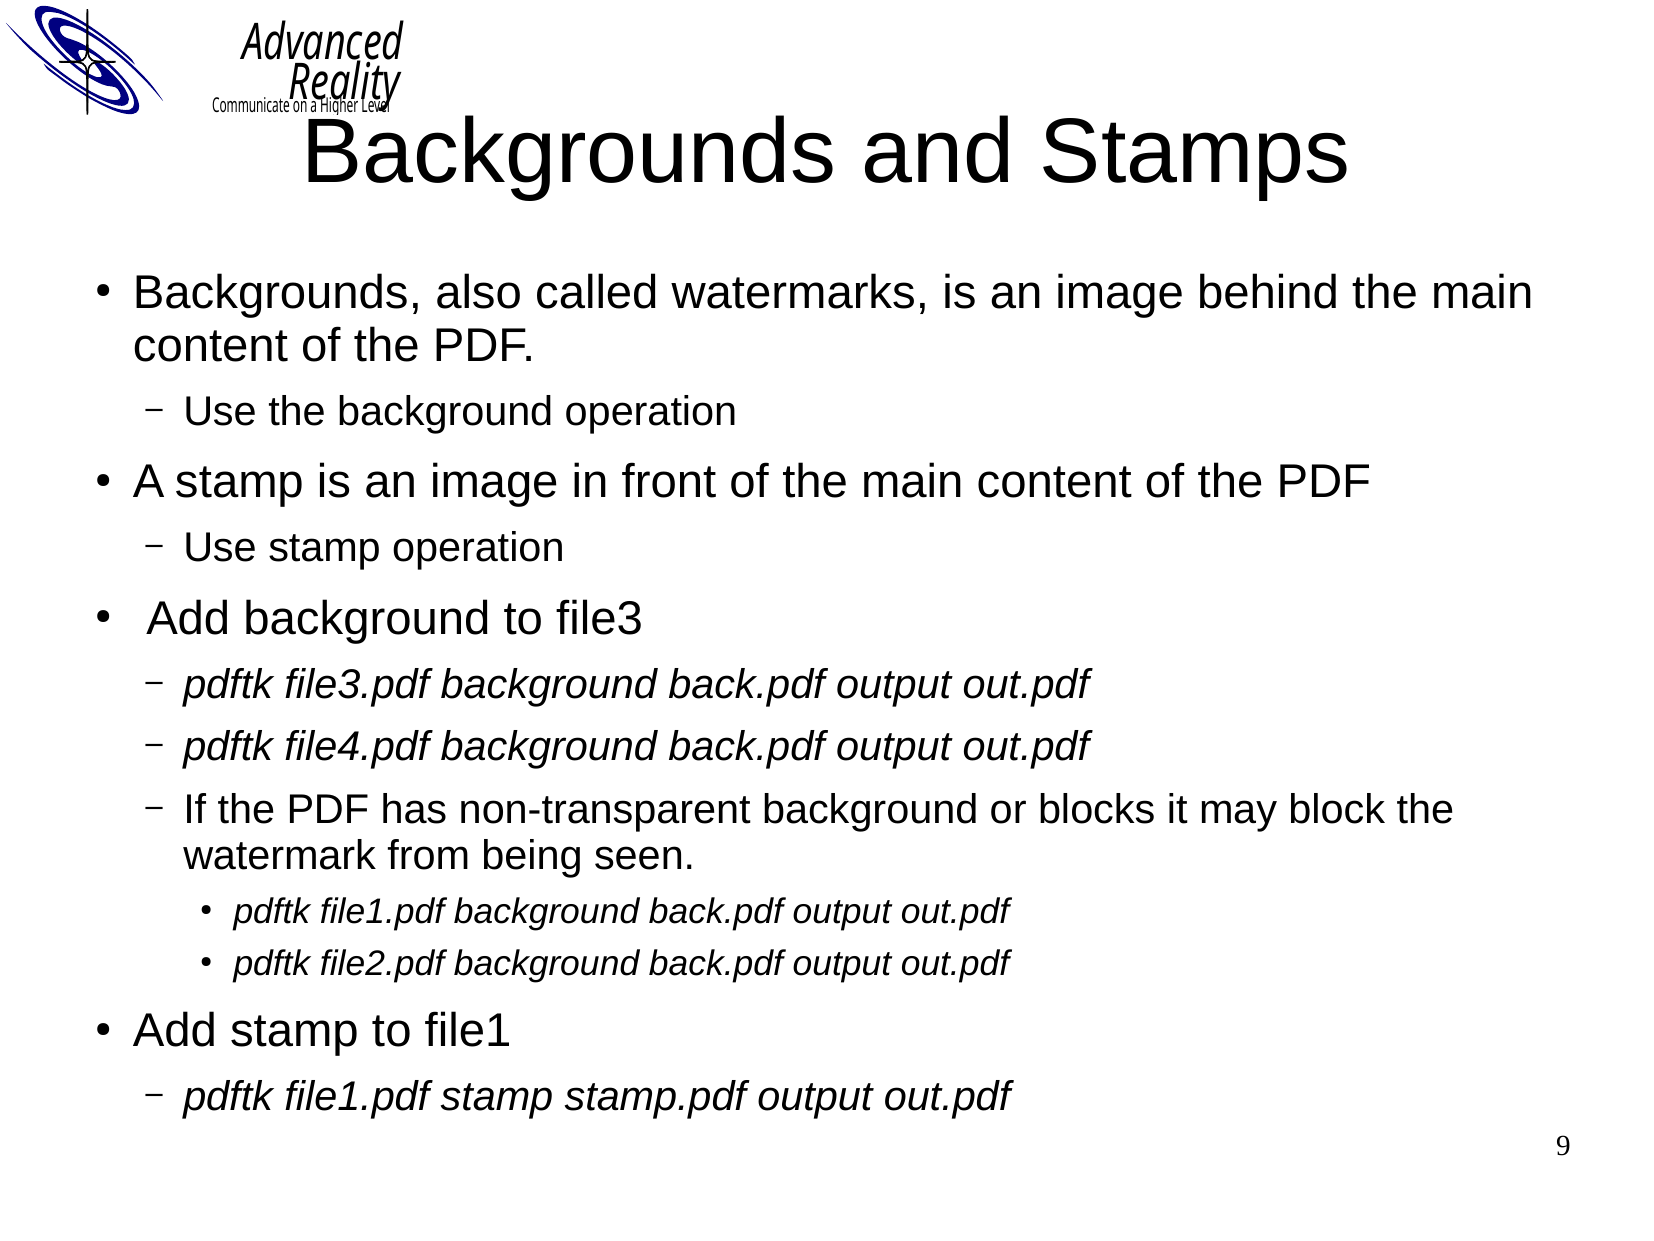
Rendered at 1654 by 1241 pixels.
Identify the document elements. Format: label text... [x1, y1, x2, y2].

list Backgrounds, also called watermarks, is an image behind the main content of the PDF. Use the background operation A stamp is an image in front of the main content of the PDF Use stamp operation Add background to file3 pdftk file3.pdf background back.pdf output out.pdf pdftk file4.pdf background back.pdf output out.pdf If the PDF has non-transparent background or blocks it may block the watermark from being seen. pdftk file1.pdf background back.pdf output out.pdf pdftk file2.pdf background back.pdf output out.pdf Add stamp to file1 pdftk file1.pdf stamp stamp.pdf output out.pdf [82, 265, 1571, 1126]
title Backgrounds and Stamps [82, 46, 1571, 254]
